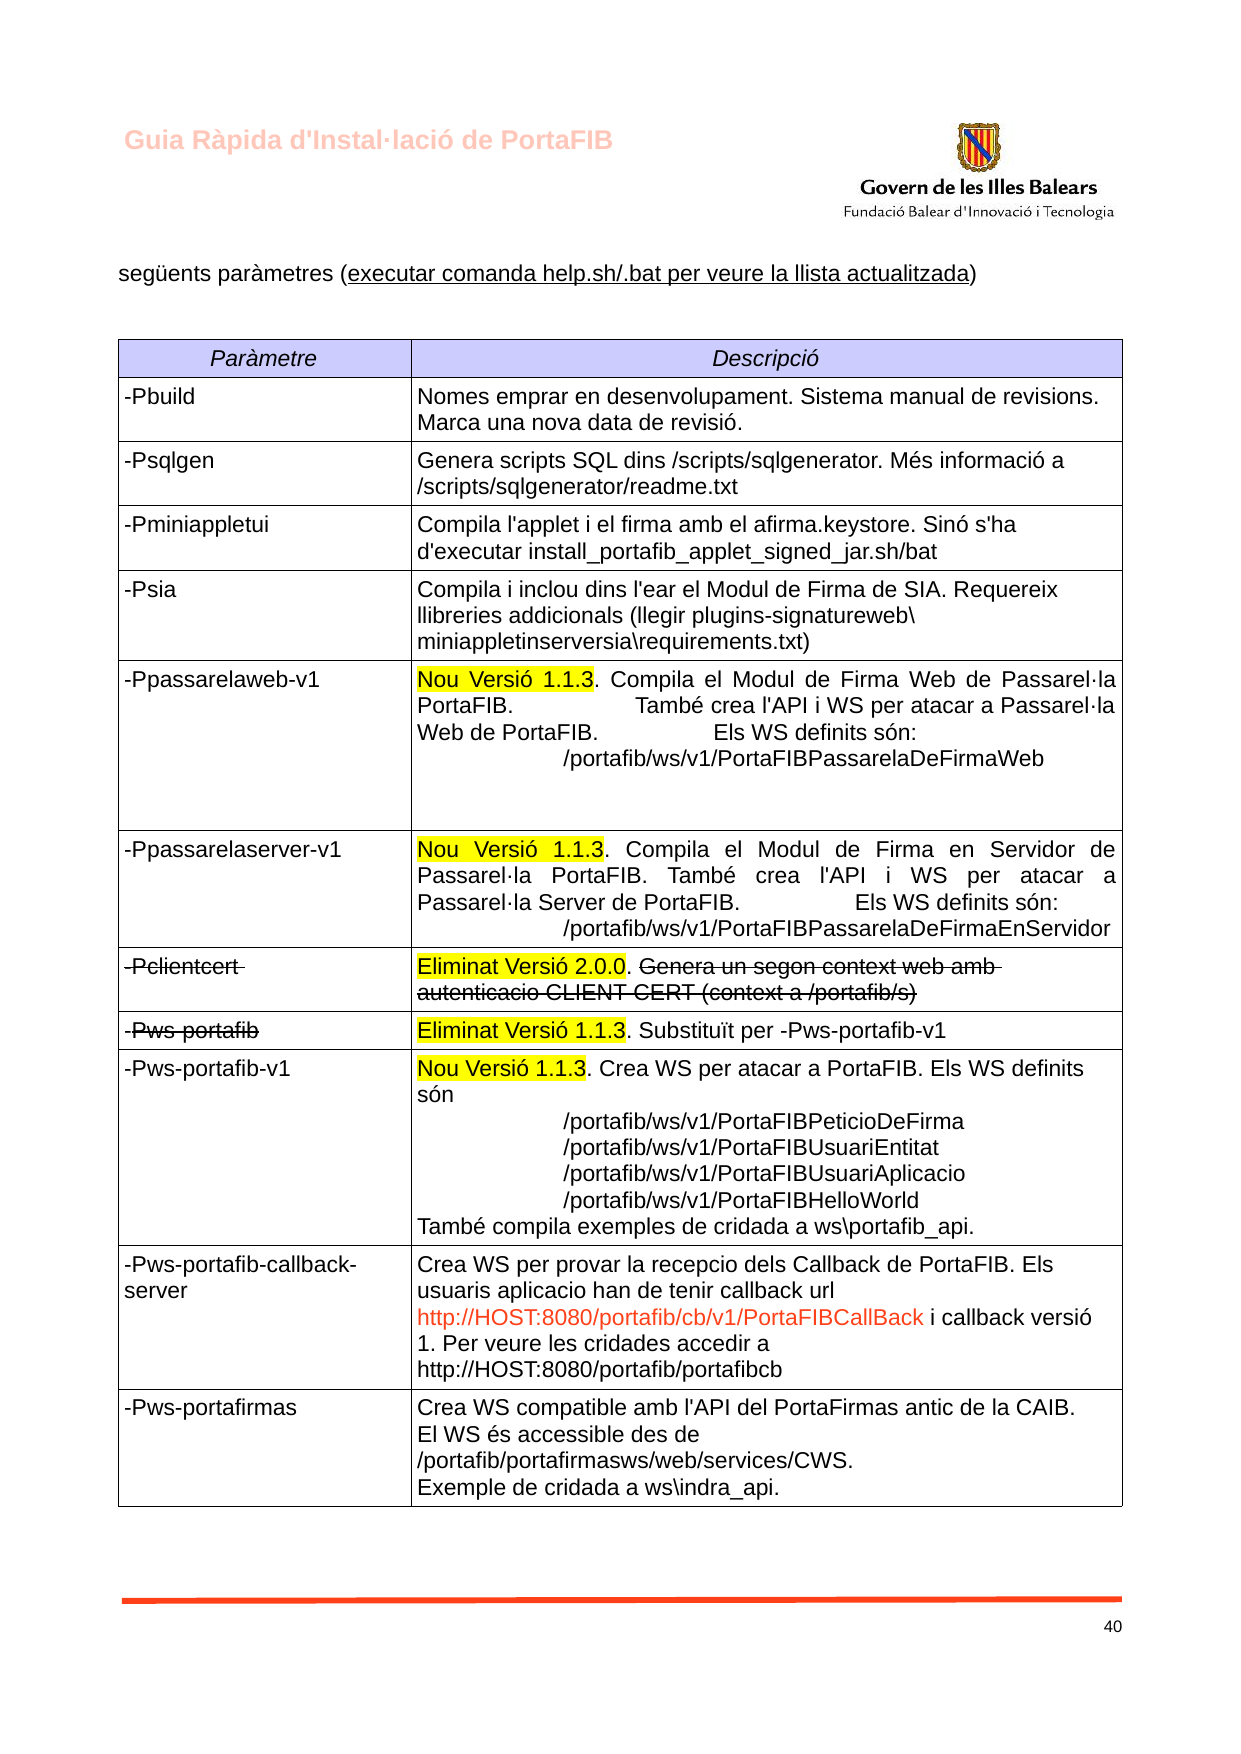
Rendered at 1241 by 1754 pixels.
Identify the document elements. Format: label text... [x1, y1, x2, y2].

table_cell -Psqlgen [119, 442, 411, 505]
table_cell -Pws-portafib [119, 1012, 411, 1049]
table_cell -Pminiappletui [119, 506, 411, 570]
table_header Descripció [412, 340, 1122, 377]
table_cell -Ppassarelaweb-v1 [119, 661, 411, 830]
table_cell -Pws-portafib-v1 [119, 1050, 411, 1245]
text següents paràmetres (executar comanda help.sh/.bat per veure la llista actualitzada) [118, 260, 1122, 286]
table_cell -Pclientcert [119, 948, 411, 1011]
table_cell Compila i inclou dins l'ear el Modul de Firma de SIA. Requereix llibreries addicionals (llegir plugins-signatureweb\miniappletinserversia\requirements.txt) [412, 571, 1122, 660]
table_cell -Pws-portafirmas [119, 1390, 411, 1506]
table_cell Crea WS per provar la recepcio dels Callback de PortaFIB. Els usuaris aplicacio han de tenir callback url http://HOST:8080/portafib/cb/v1/PortaFIBCallBack i callback versió 1. Per veure les cridades accedir a http://HOST:8080/portafib/portafibcb [412, 1246, 1122, 1388]
table_cell Nou Versió 1.1.3. Compila el Modul de Firma Web de Passarel·la PortaFIB. També crea l'API i WS per atacar a Passarel·la Web de PortaFIB. Els WS definits són: /portafib/ws/v1/PortaFIBPassarelaDeFirmaWeb [412, 661, 1122, 830]
table_cell Nou Versió 1.1.3. Compila el Modul de Firma en Servidor de Passarel·la PortaFIB. També crea l'API i WS per atacar a Passarel·la Server de PortaFIB. Els WS definits són: /portafib/ws/v1/PortaFIBPassarelaDeFirmaEnServidor [412, 831, 1122, 947]
table_cell -Pbuild [119, 378, 411, 441]
table_cell Eliminat Versió 2.0.0. Genera un segon context web amb autenticacio CLIENT-CERT (context a /portafib/s) [412, 948, 1122, 1011]
table_cell Compila l'applet i el firma amb el afirma.keystore. Sinó s'ha d'executar install_portafib_applet_signed_jar.sh/bat [412, 506, 1122, 570]
picture [840, 123, 1117, 220]
table_cell Nomes emprar en desenvolupament. Sistema manual de revisions. Marca una nova data de revisió. [412, 378, 1122, 441]
table_cell Genera scripts SQL dins /scripts/sqlgenerator. Més informació a /scripts/sqlgenerator/readme.txt [412, 442, 1122, 505]
table_cell Crea WS compatible amb l'API del PortaFirmas antic de la CAIB. El WS és accessible des de /portafib/portafirmasws/web/services/CWS. Exemple de cridada a ws\indra_api. [412, 1390, 1122, 1506]
table_cell Eliminat Versió 1.1.3. Substituït per -Pws-portafib-v1 [412, 1012, 1122, 1049]
table_cell -Ppassarelaserver-v1 [119, 831, 411, 947]
table_cell -Pws-portafib-callback-server [119, 1246, 411, 1388]
table_cell -Psia [119, 571, 411, 660]
table_cell Nou Versió 1.1.3. Crea WS per atacar a PortaFIB. Els WS definits són /portafib/ws/v1/PortaFIBPeticioDeFirma /portafib/ws/v1/PortaFIBUsuariEntitat /portafib/ws/v1/PortaFIBUsuariAplicacio /portafib/ws/v1/PortaFIBHelloWorld També compila exemples de cridada a ws\portafib_api. [412, 1050, 1122, 1245]
table_header Paràmetre [119, 340, 411, 377]
